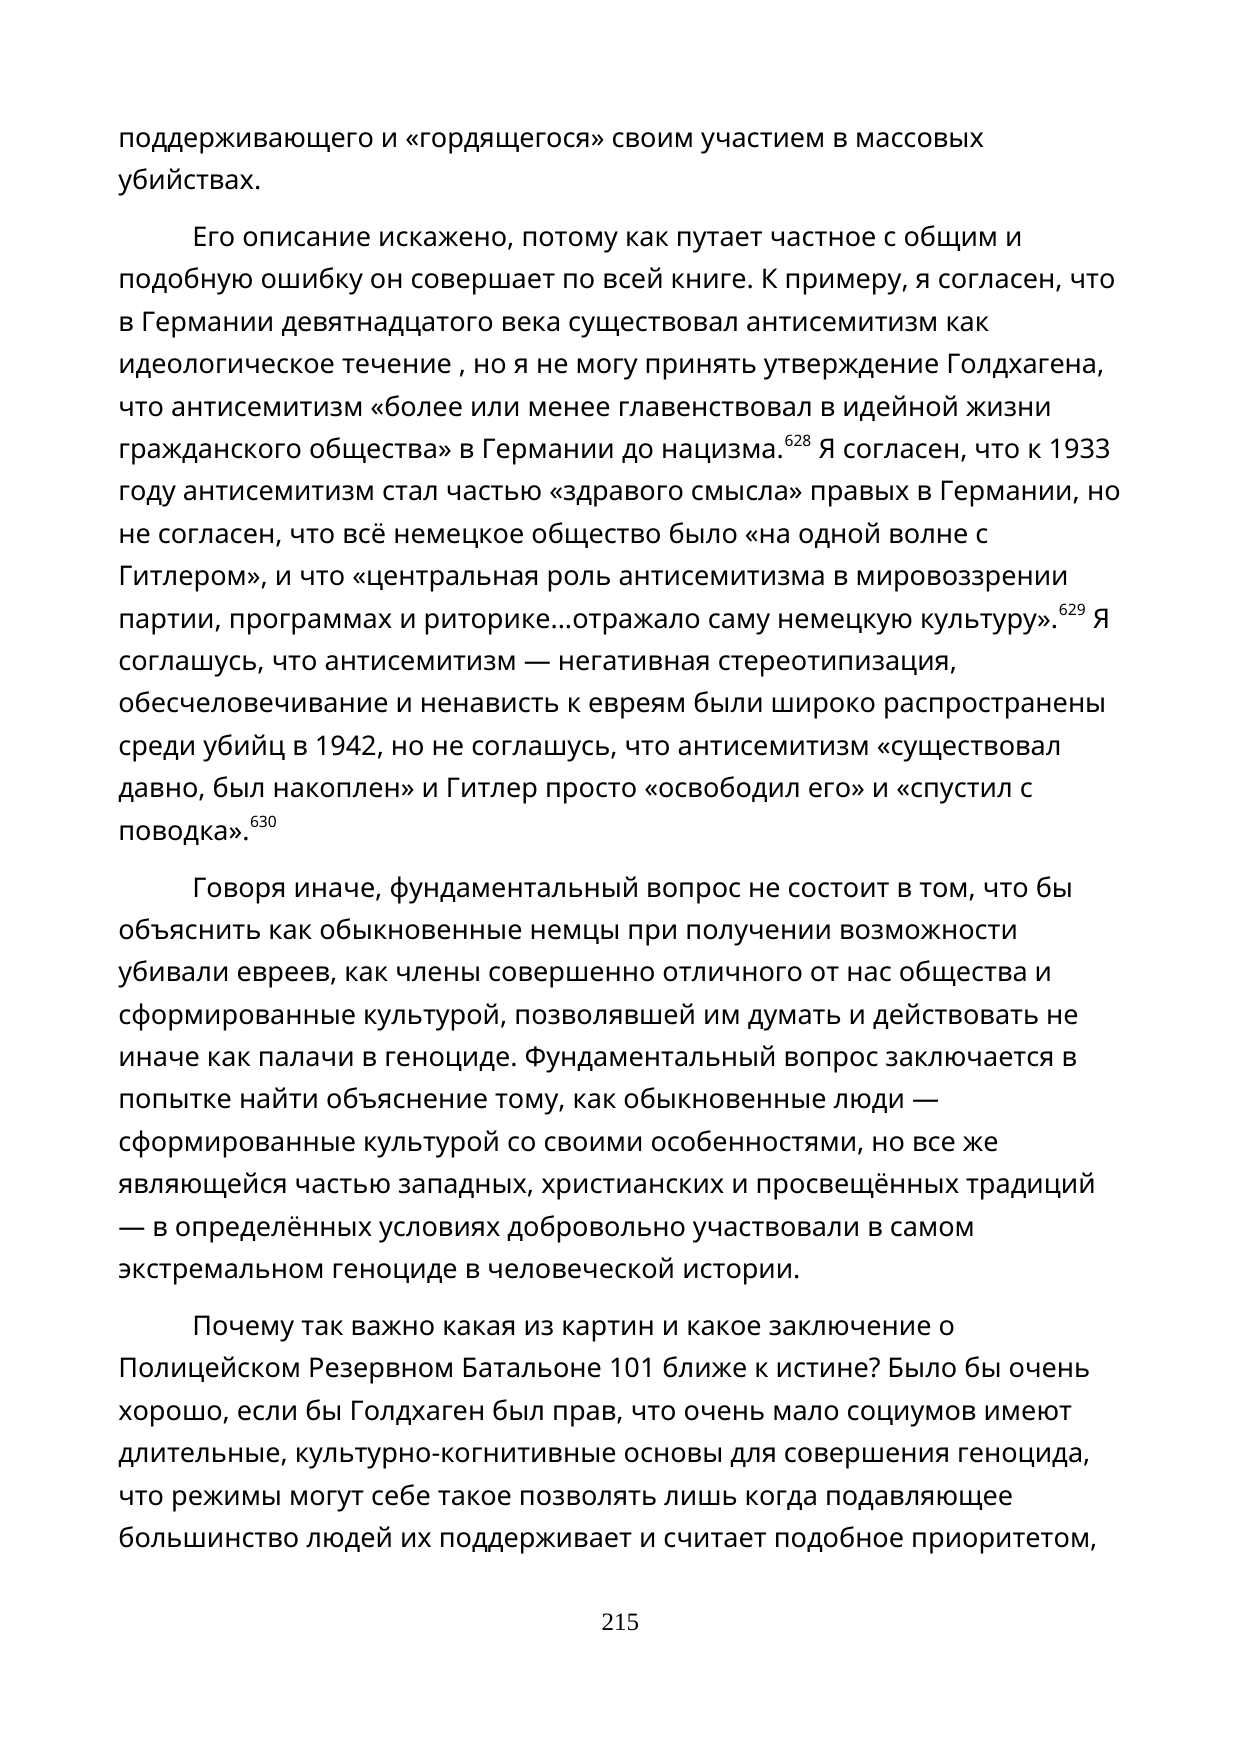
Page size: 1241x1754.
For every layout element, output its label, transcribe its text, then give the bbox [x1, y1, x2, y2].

text поддерживающего и «гордящегося» своим участием в массовых убийствах. [118, 118, 1122, 197]
text Почему так важно какая из картин и какое заключение о Полицейском Резервном Батальоне 101 ближе к истине? Было бы очень хорошо, если бы Голдхаген был прав, что очень мало социумов имеют длительные, культурно-когнитивные основы для совершения геноцида, что режимы могут себе такое позволять лишь когда подавляющее большинство людей их поддерживает и считает подобное приоритетом, [118, 1307, 1122, 1555]
text Говоря иначе, фундаментальный вопрос не состоит в том, что бы объяснить как обыкновенные немцы при получении возможности убивали евреев, как члены совершенно отличного от нас общества и сформированные культурой, позволявшей им думать и действовать не иначе как палачи в геноциде. Фундаментальный вопрос заключается в попытке найти объяснение тому, как обыкновенные люди — сформированные культурой со своими особенностями, но все же являющейся частью западных, христианских и просвещённых традиций — в определённых условиях добровольно участвовали в самом экстремальном геноциде в человеческой истории. [118, 868, 1122, 1286]
text Его описание искажено, потому как путает частное с общим и подобную ошибку он совершает по всей книге. К примеру, я согласен, что в Германии девятнадцатого века существовал антисемитизм как идеологическое течение , но я не могу принять утверждение Голдхагена, что антисемитизм «более или менее главенствовал в идейной жизни гражданского общества» в Германии до нацизма. Я согласен, что к 1933 году антисемитизм стал частью «здравого смысла» правых в Германии, но не согласен, что всё немецкое общество было «на одной волне с Гитлером», и что «центральная роль антисемитизма в мировоззрении партии, программах и риторике...отражало саму немецкую культуру». Я соглашусь, что антисемитизм — негативная стереотипизация, обесчеловечивание и ненависть к евреям были широко распространены среди убийц в 1942, но не соглашусь, что антисемитизм «существовал давно, был накоплен» и Гитлер просто «освободил его» и «спустил с поводка». [118, 217, 1122, 848]
